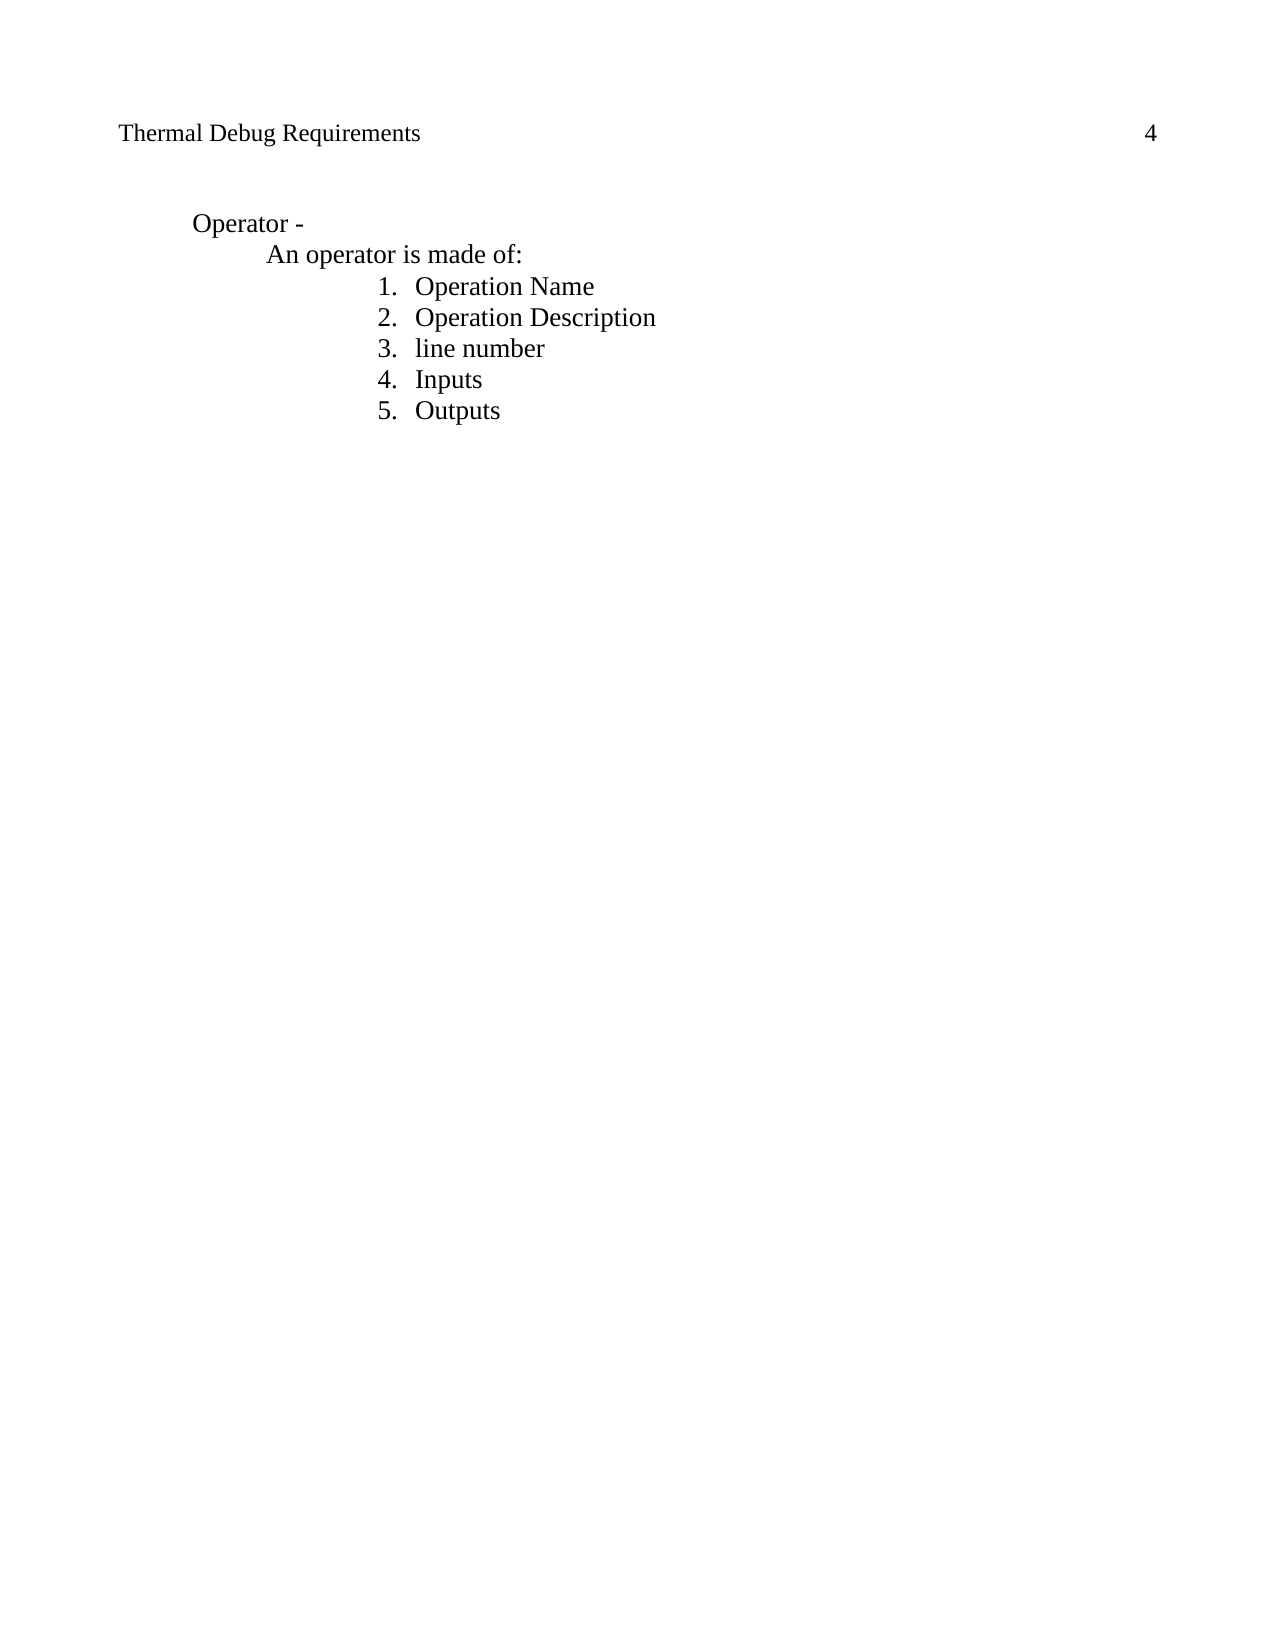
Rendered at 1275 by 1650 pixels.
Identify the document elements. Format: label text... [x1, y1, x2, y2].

text An operator is made of: [118, 239, 1157, 270]
text Operator - [118, 207, 1157, 239]
list Operation Name [377, 270, 1157, 301]
list Operation Description [377, 301, 1157, 332]
list Inputs [377, 363, 1157, 394]
list Outputs [377, 394, 1157, 426]
list line number [377, 332, 1157, 363]
